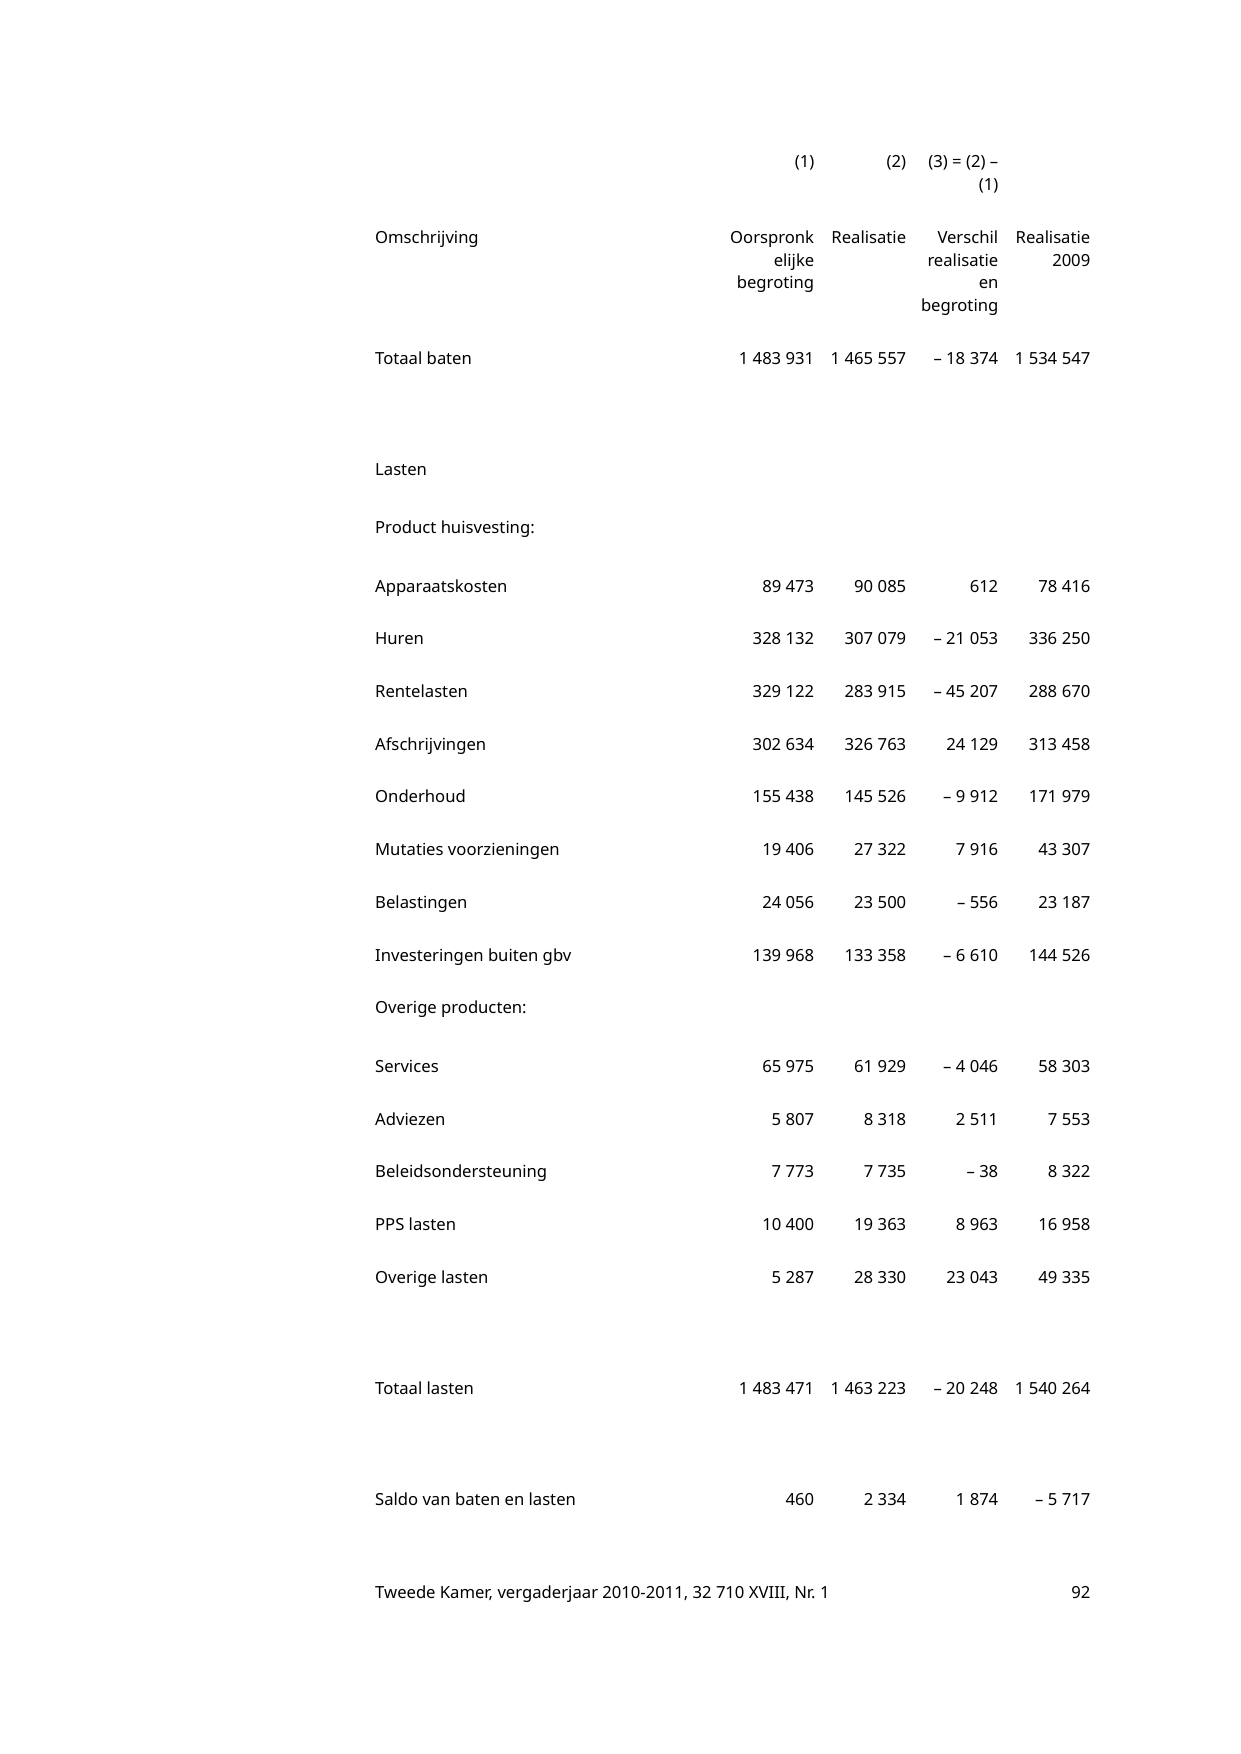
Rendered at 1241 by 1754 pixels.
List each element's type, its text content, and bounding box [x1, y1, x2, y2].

table_cell – 18 374 [906, 346, 998, 399]
table_cell 8 963 [906, 1213, 998, 1265]
table_cell 1 540 264 [998, 1376, 1090, 1429]
table_cell [814, 1318, 906, 1376]
table_cell – 9 912 [906, 785, 998, 838]
table_cell 8 322 [998, 1160, 1090, 1212]
table_cell 19 406 [722, 838, 814, 891]
table_cell – 4 046 [906, 1054, 998, 1107]
table_cell 16 958 [998, 1213, 1090, 1265]
table_cell [998, 1429, 1090, 1487]
table_cell [375, 1318, 722, 1376]
table_cell 24 129 [906, 733, 998, 785]
table_cell Huren [375, 627, 722, 680]
table_cell 307 079 [814, 627, 906, 680]
table_cell [906, 458, 998, 516]
table_cell [814, 516, 906, 574]
table_cell 1 483 471 [722, 1376, 814, 1429]
table_cell Apparaatskosten [375, 574, 722, 627]
table_cell Realisatie 2009 [998, 225, 1090, 346]
table_cell 302 634 [722, 733, 814, 785]
table_cell [375, 1429, 722, 1487]
table_cell Oorspronkelijke begroting [722, 225, 814, 346]
table_cell 8 318 [814, 1107, 906, 1160]
table_cell 7 773 [722, 1160, 814, 1212]
table_cell – 5 717 [998, 1488, 1090, 1510]
table_cell 326 763 [814, 733, 906, 785]
table_cell 19 363 [814, 1213, 906, 1265]
table_cell – 20 248 [906, 1376, 998, 1429]
table_cell Totaal baten [375, 346, 722, 399]
table_cell 1 483 931 [722, 346, 814, 399]
table_cell [998, 1318, 1090, 1376]
table_cell [814, 996, 906, 1054]
table_cell 23 043 [906, 1265, 998, 1318]
table_cell Totaal lasten [375, 1376, 722, 1429]
table_cell [814, 1429, 906, 1487]
table_cell [722, 458, 814, 516]
table_cell 2 334 [814, 1488, 906, 1510]
table_cell [722, 516, 814, 574]
table_cell Services [375, 1054, 722, 1107]
table_cell Investeringen buiten gbv [375, 943, 722, 996]
table_cell 133 358 [814, 943, 906, 996]
table_cell – 21 053 [906, 627, 998, 680]
table_cell [906, 399, 998, 457]
table_cell [998, 516, 1090, 574]
table_cell 23 500 [814, 891, 906, 943]
table_cell 61 929 [814, 1054, 906, 1107]
table_cell 7 553 [998, 1107, 1090, 1160]
table_header (3) = (2) – (1) [906, 150, 998, 225]
table_cell – 556 [906, 891, 998, 943]
table_cell 49 335 [998, 1265, 1090, 1318]
table_cell 155 438 [722, 785, 814, 838]
table_header (1) [722, 150, 814, 225]
table_cell 7 916 [906, 838, 998, 891]
table_cell 1 874 [906, 1488, 998, 1510]
table_cell 58 303 [998, 1054, 1090, 1107]
table_cell Onderhoud [375, 785, 722, 838]
table_cell 171 979 [998, 785, 1090, 838]
table_cell [906, 1429, 998, 1487]
table_cell [906, 996, 998, 1054]
table_cell [998, 996, 1090, 1054]
table_cell 2 511 [906, 1107, 998, 1160]
table_cell [375, 399, 722, 457]
table_cell 144 526 [998, 943, 1090, 996]
table_cell [722, 1429, 814, 1487]
table_cell 1 534 547 [998, 346, 1090, 399]
table_cell 5 807 [722, 1107, 814, 1160]
table_cell 145 526 [814, 785, 906, 838]
table_cell 329 122 [722, 680, 814, 732]
table_cell Product huisvesting: [375, 516, 722, 574]
table_cell Omschrijving [375, 225, 722, 346]
table_cell 27 322 [814, 838, 906, 891]
table_cell 89 473 [722, 574, 814, 627]
table_cell 10 400 [722, 1213, 814, 1265]
table_cell 336 250 [998, 627, 1090, 680]
table_cell Saldo van baten en lasten [375, 1488, 722, 1510]
table_cell Verschil realisatie en begroting [906, 225, 998, 346]
table_cell 328 132 [722, 627, 814, 680]
table_cell 24 056 [722, 891, 814, 943]
table_cell 78 416 [998, 574, 1090, 627]
table_cell 460 [722, 1488, 814, 1510]
table_cell Overige lasten [375, 1265, 722, 1318]
table_cell 90 085 [814, 574, 906, 627]
table_cell Afschrijvingen [375, 733, 722, 785]
table_cell 313 458 [998, 733, 1090, 785]
table_cell [998, 399, 1090, 457]
table_cell 1 463 223 [814, 1376, 906, 1429]
table_header [998, 150, 1090, 225]
table_cell 1 465 557 [814, 346, 906, 399]
table_cell Overige producten: [375, 996, 722, 1054]
table_cell Mutaties voorzieningen [375, 838, 722, 891]
table_cell [814, 458, 906, 516]
table_cell – 45 207 [906, 680, 998, 732]
table_cell [722, 1318, 814, 1376]
table_cell PPS lasten [375, 1213, 722, 1265]
table_cell Belastingen [375, 891, 722, 943]
table_cell [722, 399, 814, 457]
table_cell 28 330 [814, 1265, 906, 1318]
table_header [375, 150, 722, 225]
table_cell Beleidsondersteuning [375, 1160, 722, 1212]
table_cell – 6 610 [906, 943, 998, 996]
table_cell – 38 [906, 1160, 998, 1212]
table_cell 23 187 [998, 891, 1090, 943]
table_cell 139 968 [722, 943, 814, 996]
table_cell Realisatie [814, 225, 906, 346]
table_cell 7 735 [814, 1160, 906, 1212]
table_header (2) [814, 150, 906, 225]
table_cell 283 915 [814, 680, 906, 732]
table_cell [814, 399, 906, 457]
table_cell 43 307 [998, 838, 1090, 891]
table_cell [906, 1318, 998, 1376]
table_cell [906, 516, 998, 574]
table_cell 65 975 [722, 1054, 814, 1107]
table_cell [722, 996, 814, 1054]
table_cell Rentelasten [375, 680, 722, 732]
table_cell 612 [906, 574, 998, 627]
table_cell 288 670 [998, 680, 1090, 732]
table_cell 5 287 [722, 1265, 814, 1318]
table_cell [998, 458, 1090, 516]
table_cell Lasten [375, 458, 722, 516]
table_cell Adviezen [375, 1107, 722, 1160]
